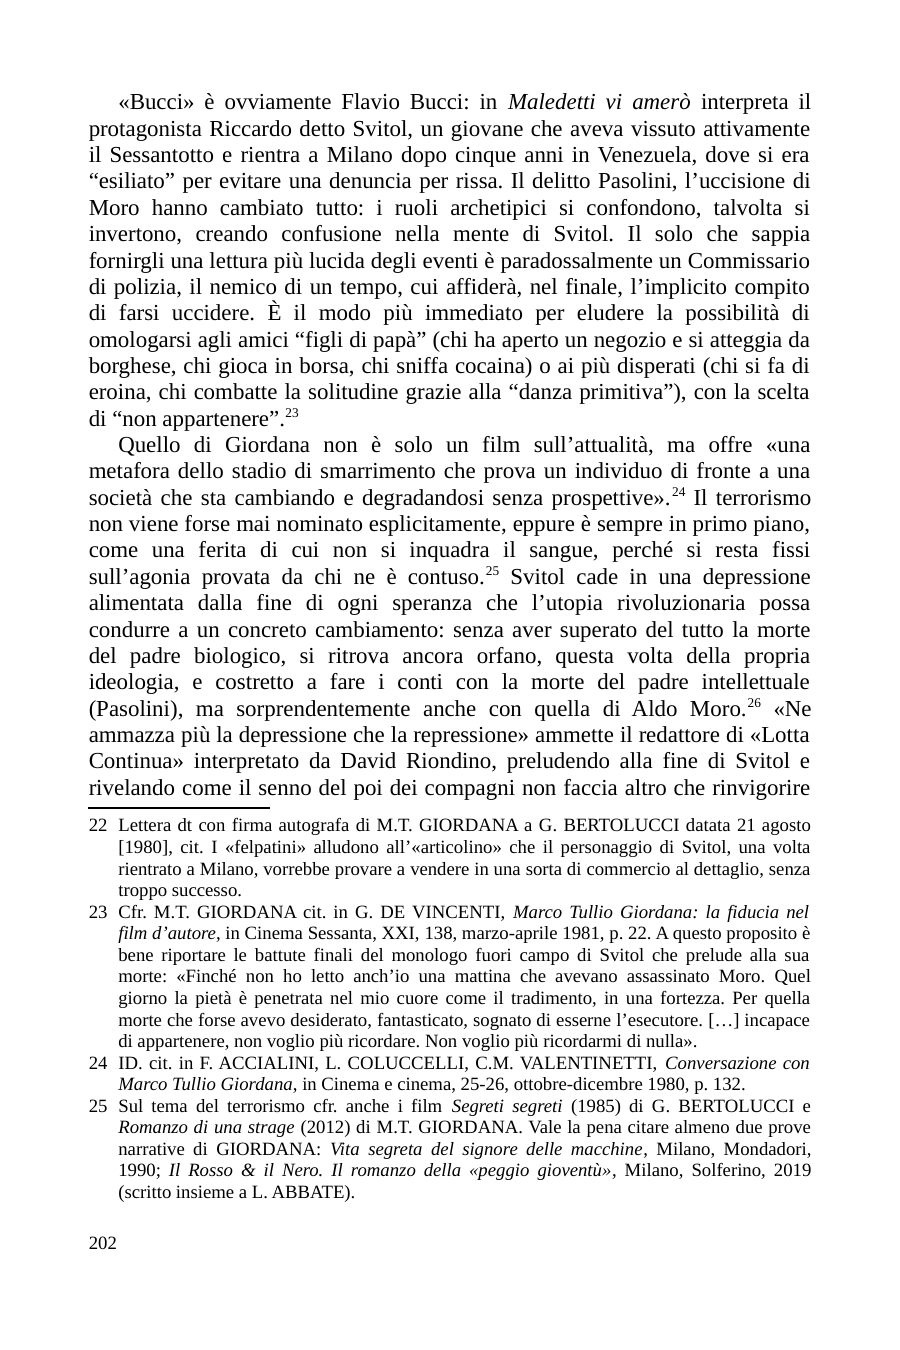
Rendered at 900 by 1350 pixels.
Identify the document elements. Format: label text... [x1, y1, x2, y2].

text «Bucci» è ovviamente Flavio Bucci: in Maledetti vi amerò interpreta il protagonista Riccardo detto Svitol, un giovane che aveva vissuto attivamente il Sessantotto e rientra a Milano dopo cinque anni in Venezuela, dove si era “esiliato” per evitare una denuncia per rissa. Il delitto Pasolini, l’uccisione di Moro hanno cambiato tutto: i ruoli archetipici si confondono, talvolta si invertono, creando confusione nella mente di Svitol. Il solo che sappia fornirgli una lettura più lucida degli eventi è paradossalmente un Commissario di polizia, il nemico di un tempo, cui affiderà, nel finale, l’implicito compito di farsi uccidere. È il modo più immediato per eludere la possibilità di omologarsi agli amici “figli di papà” (chi ha aperto un negozio e si atteggia da borghese, chi gioca in borsa, chi sniffa cocaina) o ai più disperati (chi si fa di eroina, chi combatte la solitudine grazie alla “danza primitiva”), con la scelta di “non appartenere”. [88, 88, 811, 431]
text Lettera dt con firma autografa di M.T. GIORDANA a G. BERTOLUCCI datata 21 agosto [1980], cit. I «felpatini» alludono all’«articolino» che il personaggio di Svitol, una volta rientrato a Milano, vorrebbe provare a vendere in una sorta di commercio al dettaglio, senza troppo successo. [88, 814, 811, 901]
text Sul tema del terrorismo cfr. anche i film Segreti segreti (1985) di G. BERTOLUCCI e Romanzo di una strage (2012) di M.T. GIORDANA. Vale la pena citare almeno due prove narrative di GIORDANA: Vita segreta del signore delle macchine, Milano, Mondadori, 1990; Il Rosso & il Nero. Il romanzo della «peggio gioventù», Milano, Solferino, 2019 (scritto insieme a L. ABBATE). [88, 1095, 811, 1202]
text ID. cit. in F. ACCIALINI, L. COLUCCELLI, C.M. VALENTINETTI, Conversazione con Marco Tullio Giordana, in Cinema e cinema, 25-26, ottobre-dicembre 1980, p. 132. [88, 1052, 811, 1095]
text Quello di Giordana non è solo un film sull’attualità, ma offre «una metafora dello stadio di smarrimento che prova un individuo di fronte a una società che sta cambiando e degradandosi senza prospettive». Il terrorismo non viene forse mai nominato esplicitamente, eppure è sempre in primo piano, come una ferita di cui non si inquadra il sangue, perché si resta fissi sull’agonia provata da chi ne è contuso. Svitol cade in una depressione alimentata dalla fine di ogni speranza che l’utopia rivoluzionaria possa condurre a un concreto cambiamento: senza aver superato del tutto la morte del padre biologico, si ritrova ancora orfano, questa volta della propria ideologia, e costretto a fare i conti con la morte del padre intellettuale (Pasolini), ma sorprendentemente anche con quella di Aldo Moro. «Ne ammazza più la depressione che la repressione» ammette il redattore di «Lotta Continua» interpretato da David Riondino, preludendo alla fine di Svitol e rivelando come il senno del poi dei compagni non faccia altro che rinvigorire [88, 431, 811, 800]
text Cfr. M.T. GIORDANA cit. in G. DE VINCENTI, Marco Tullio Giordana: la fiducia nel film d’autore, in Cinema Sessanta, XXI, 138, marzo-aprile 1981, p. 22. A questo proposito è bene riportare le battute finali del monologo fuori campo di Svitol che prelude alla sua morte: «Finché non ho letto anch’io una mattina che avevano assassinato Moro. Quel giorno la pietà è penetrata nel mio cuore come il tradimento, in una fortezza. Per quella morte che forse avevo desiderato, fantasticato, sognato di esserne l’esecutore. […] incapace di appartenere, non voglio più ricordare. Non voglio più ricordarmi di nulla». [88, 901, 811, 1052]
